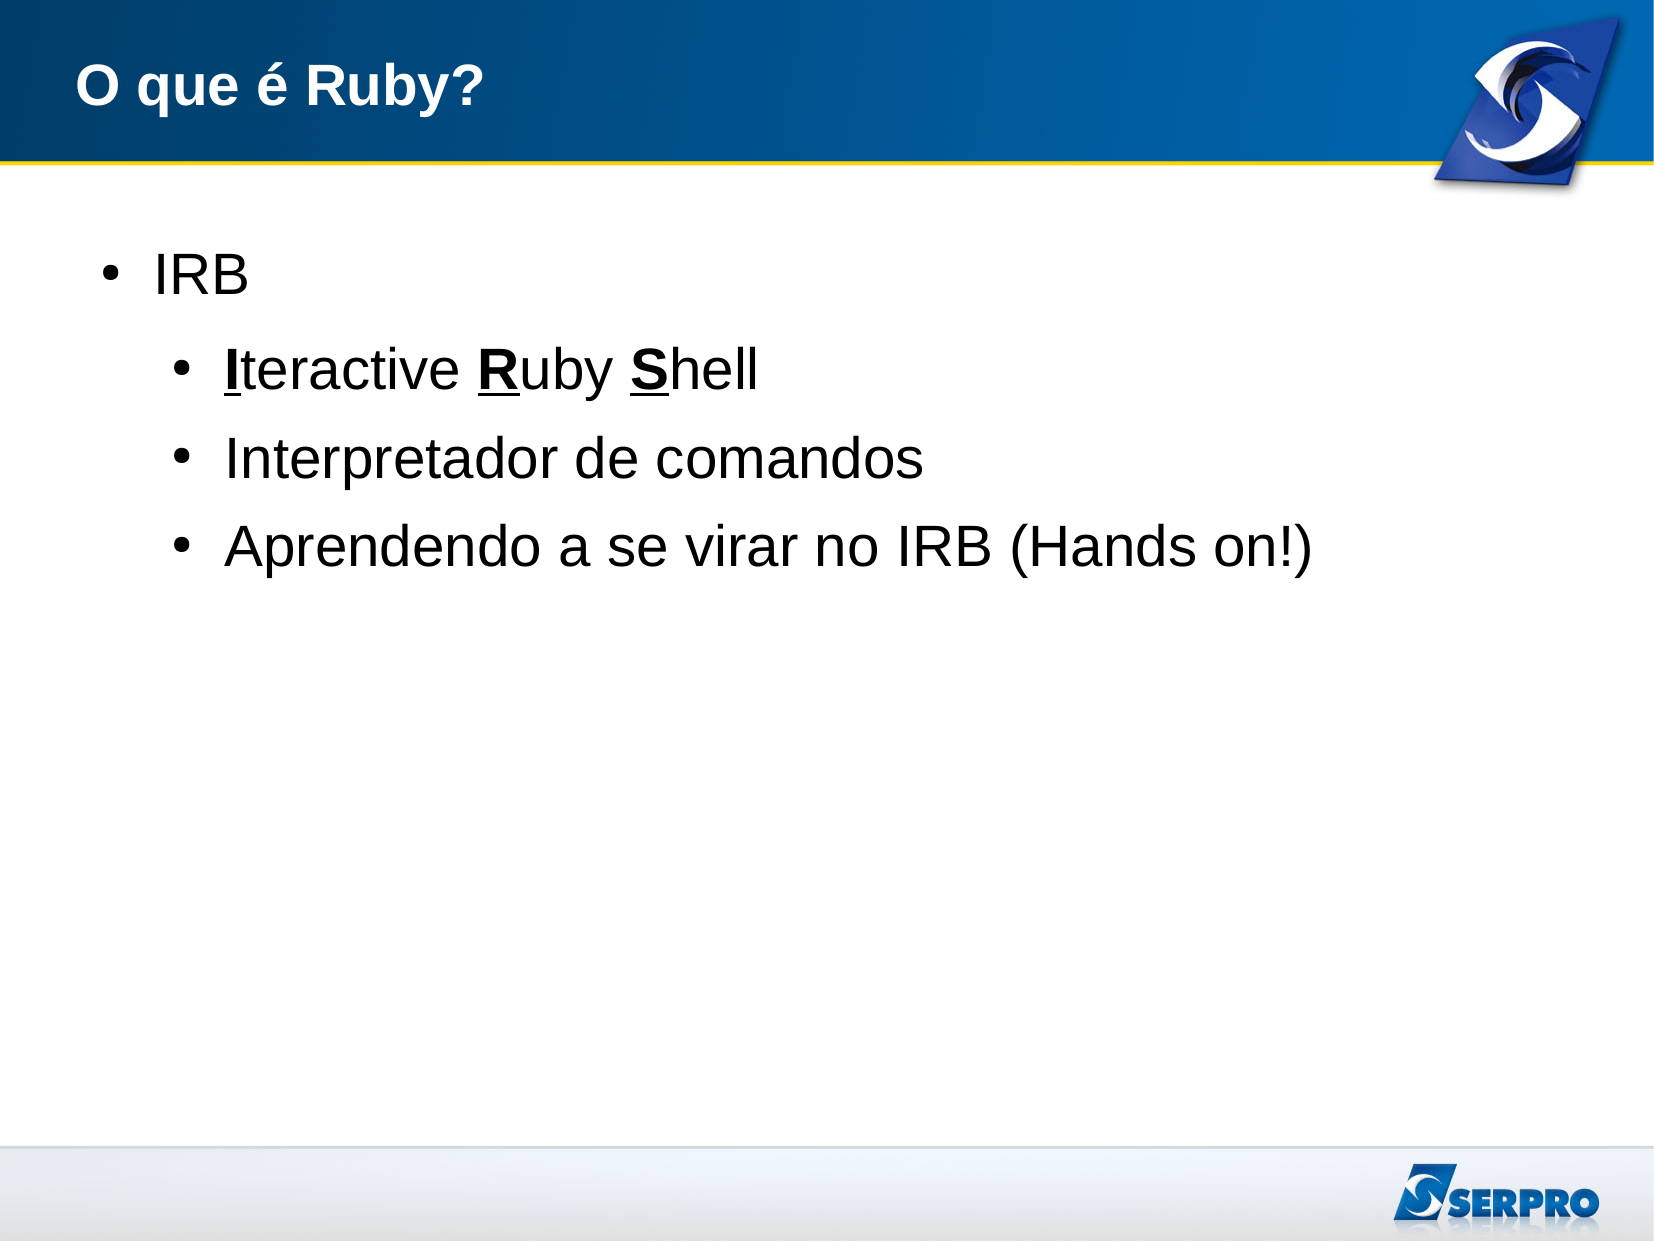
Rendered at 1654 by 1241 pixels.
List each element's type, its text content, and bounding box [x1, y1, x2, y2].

picture [0, 0, 1654, 1241]
list IRB Iteractive Ruby Shell Interpretador de comandos Aprendendo a se virar no IRB (Hands on!) [82, 242, 1571, 962]
title O que é Ruby? [75, 41, 1434, 130]
